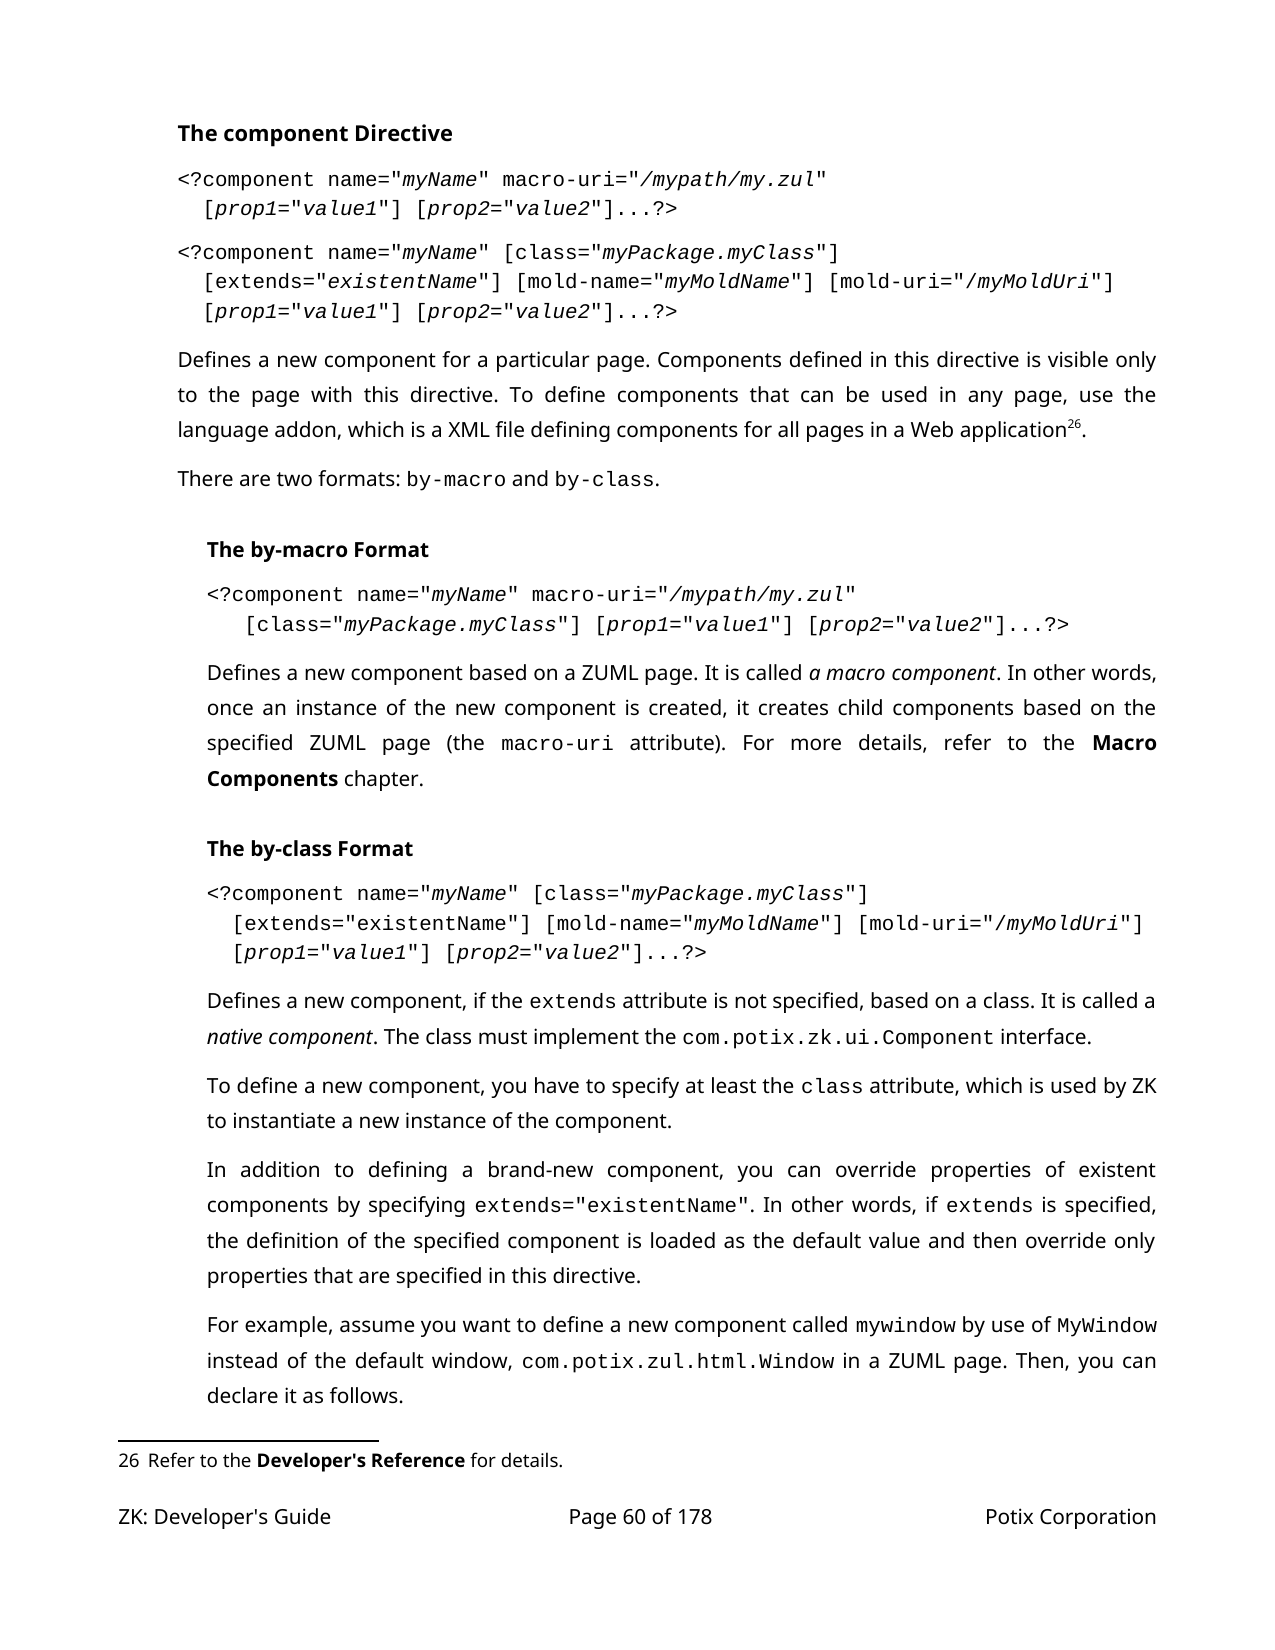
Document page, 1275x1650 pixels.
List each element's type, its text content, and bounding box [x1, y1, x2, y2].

text Defines a new component, if the extends attribute is not specified, based on a class. It is called a native component. The class must implement the com.potix.zk.ui.Component interface. [207, 986, 1157, 1050]
text <?component name="myName" [class="myPackage.myClass"] [extends="existentName"] [mold-name="myMoldName"] [mold-uri="/myMoldUri"] [prop1="value1"] [prop2="value2"]...?> [177, 242, 1157, 324]
subtitle The by-class Format [207, 834, 1157, 863]
text <?component name="myName" [class="myPackage.myClass"] [extends="existentName"] [mold-name="myMoldName"] [mold-uri="/myMoldUri"] [prop1="value1"] [prop2="value2"]...?> [207, 883, 1157, 966]
text There are two formats: by-macro and by-class. [177, 464, 1157, 493]
subtitle The by-macro Format [207, 536, 1157, 564]
text Refer to the Developer's Reference for details. [118, 1447, 1157, 1473]
text In addition to defining a brand-new component, you can override properties of existent components by specifying extends="existentName". In other words, if extends is specified, the definition of the specified component is loaded as the default value and then override only properties that are specified in this directive. [207, 1155, 1157, 1289]
text To define a new component, you have to specify at least the class attribute, which is used by ZK to instantiate a new instance of the component. [207, 1071, 1157, 1135]
text <?component name="myName" macro-uri="/mypath/my.zul" [prop1="value1"] [prop2="value2"]...?> [177, 169, 1157, 222]
text <?component name="myName" macro-uri="/mypath/my.zul" [class="myPackage.myClass"] [prop1="value1"] [prop2="value2"]...?> [207, 584, 1157, 637]
subtitle The component Directive [177, 118, 1157, 148]
text Defines a new component based on a ZUML page. It is called a macro component. In other words, once an instance of the new component is created, it creates child components based on the specified ZUML page (the macro-uri attribute). For more details, refer to the Macro Components chapter. [207, 658, 1157, 792]
text Defines a new component for a particular page. Components defined in this directive is visible only to the page with this directive. To define components that can be used in any page, use the language addon, which is a XML file defining components for all pages in a Web application. [177, 345, 1157, 444]
text For example, assume you want to define a new component called mywindow by use of MyWindow instead of the default window, com.potix.zul.html.Window in a ZUML page. Then, you can declare it as follows. [207, 1310, 1157, 1409]
